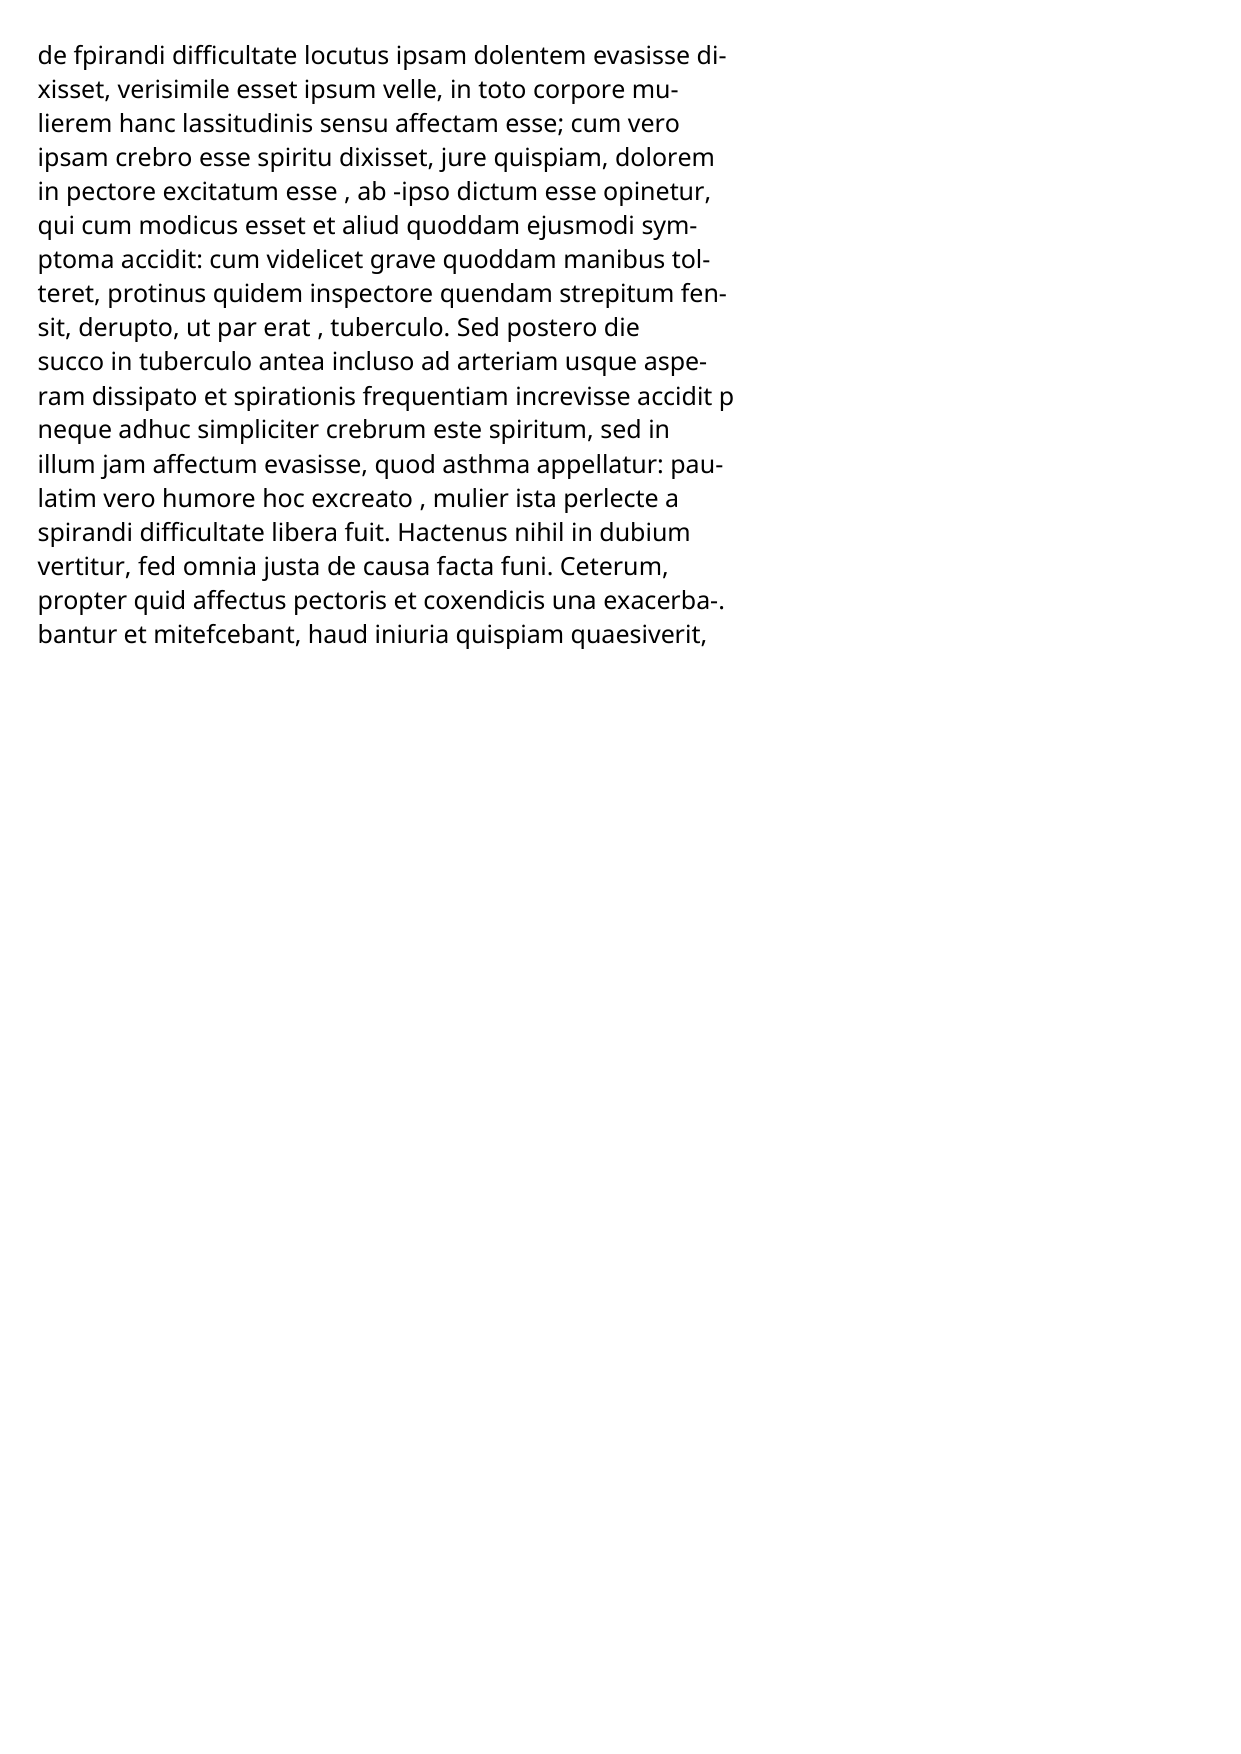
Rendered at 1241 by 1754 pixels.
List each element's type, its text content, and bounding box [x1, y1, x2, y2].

text de fpirandi difficultate locutus ipsam dolentem evasisse di- xisset, verisimile esset ipsum velle, in toto corpore mu- lierem hanc lassitudinis sensu affectam esse; cum vero ipsam crebro esse spiritu dixisset, jure quispiam, dolorem in pectore excitatum esse , ab -ipso dictum esse opinetur, qui cum modicus esset et aliud quoddam ejusmodi sym- ptoma accidit: cum videlicet grave quoddam manibus tol- teret, protinus quidem inspectore quendam strepitum fen- sit, derupto, ut par erat , tuberculo. Sed postero die succo in tuberculo antea incluso ad arteriam usque aspe- ram dissipato et spirationis frequentiam increvisse accidit p neque adhuc simpliciter crebrum este spiritum, sed in illum jam affectum evasisse, quod asthma appellatur: pau- latim vero humore hoc excreato , mulier ista perlecte a spirandi difficultate libera fuit. Hactenus nihil in dubium vertitur, fed omnia justa de causa facta funi. Ceterum, propter quid affectus pectoris et coxendicis una exacerba-. bantur et mitefcebant, haud iniuria quispiam quaesiverit, [37, 37, 1203, 651]
